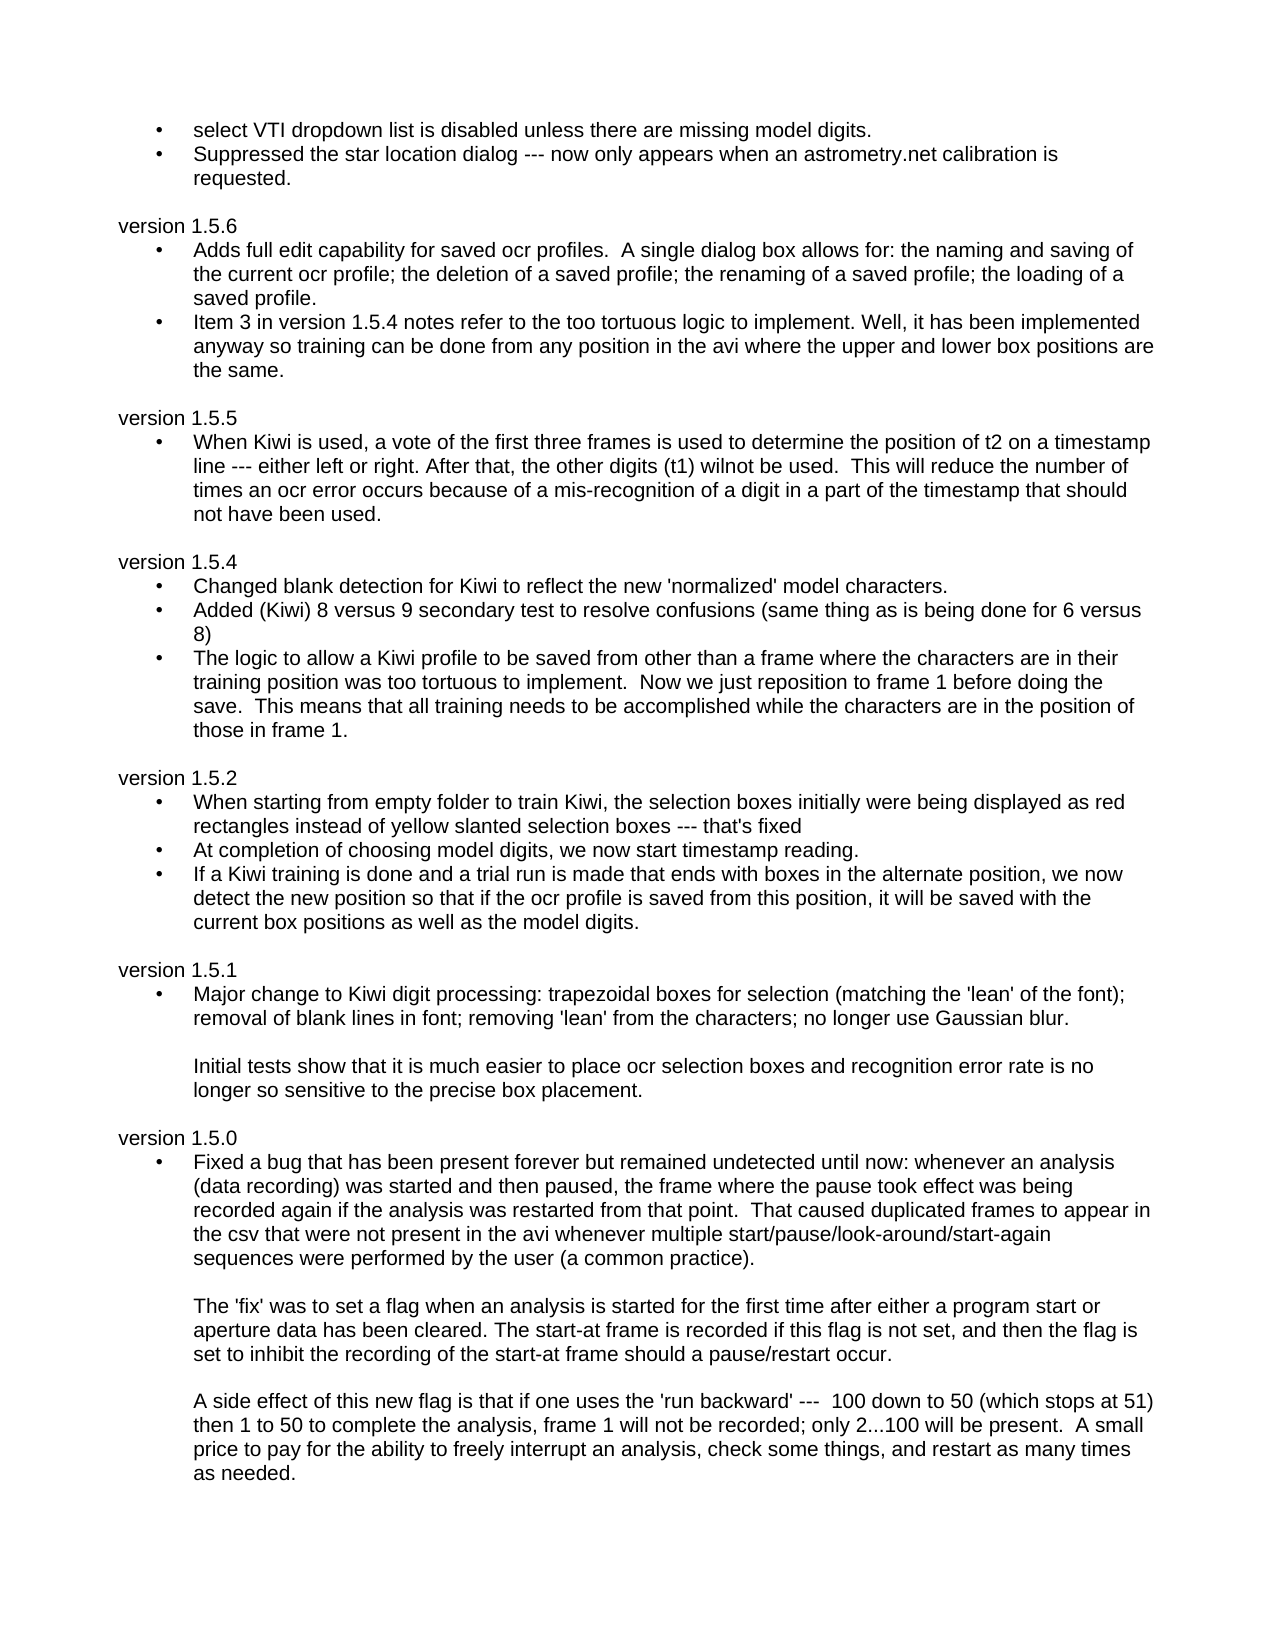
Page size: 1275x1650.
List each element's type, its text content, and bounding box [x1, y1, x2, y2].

text version 1.5.0 [118, 1126, 1157, 1149]
text version 1.5.5 [118, 406, 1157, 430]
text version 1.5.6 [118, 214, 1157, 238]
text version 1.5.1 [118, 958, 1157, 982]
list Major change to Kiwi digit processing: trapezoidal boxes for selection (matching the 'lean' of the font); removal of blank lines in font; removing 'lean' from the characters; no longer use Gaussian blur. Initial tests show that it is much easier to place ocr selection boxes and recognition error rate is no longer so sensitive to the precise box placement. [156, 982, 1157, 1126]
list When Kiwi is used, a vote of the first three frames is used to determine the position of t2 on a timestamp line --- either left or right. After that, the other digits (t1) wilnot be used. This will reduce the number of times an ocr error occurs because of a mis-recognition of a digit in a part of the timestamp that should not have been used. [156, 430, 1157, 550]
list At completion of choosing model digits, we now start timestamp reading. [156, 838, 1157, 862]
text version 1.5.4 [118, 550, 1157, 574]
list Item 3 in version 1.5.4 notes refer to the too tortuous logic to implement. Well, it has been implemented anyway so training can be done from any position in the avi where the upper and lower box positions are the same. [156, 310, 1157, 406]
list When starting from empty folder to train Kiwi, the selection boxes initially were being displayed as red rectangles instead of yellow slanted selection boxes --- that's fixed [156, 790, 1157, 838]
list Added (Kiwi) 8 versus 9 secondary test to resolve confusions (same thing as is being done for 6 versus 8) [156, 598, 1157, 646]
text version 1.5.2 [118, 766, 1157, 790]
list select VTI dropdown list is disabled unless there are missing model digits. [156, 118, 1157, 142]
list The logic to allow a Kiwi profile to be saved from other than a frame where the characters are in their training position was too tortuous to implement. Now we just reposition to frame 1 before doing the save. This means that all training needs to be accomplished while the characters are in the position of those in frame 1. [156, 646, 1157, 766]
list Adds full edit capability for saved ocr profiles. A single dialog box allows for: the naming and saving of the current ocr profile; the deletion of a saved profile; the renaming of a saved profile; the loading of a saved profile. [156, 238, 1157, 310]
list Fixed a bug that has been present forever but remained undetected until now: whenever an analysis (data recording) was started and then paused, the frame where the pause took effect was being recorded again if the analysis was restarted from that point. That caused duplicated frames to appear in the csv that were not present in the avi whenever multiple start/pause/look-around/start-again sequences were performed by the user (a common practice). The 'fix' was to set a flag when an analysis is started for the first time after either a program start or aperture data has been cleared. The start-at frame is recorded if this flag is not set, and then the flag is set to inhibit the recording of the start-at frame should a pause/restart occur. A side effect of this new flag is that if one uses the 'run backward' --- 100 down to 50 (which stops at 51) then 1 to 50 to complete the analysis, frame 1 will not be recorded; only 2...100 will be present. A small price to pay for the ability to freely interrupt an analysis, check some things, and restart as many times as needed. [156, 1149, 1157, 1509]
list If a Kiwi training is done and a trial run is made that ends with boxes in the alternate position, we now detect the new position so that if the ocr profile is saved from this position, it will be saved with the current box positions as well as the model digits. [156, 862, 1157, 958]
list Suppressed the star location dialog --- now only appears when an astrometry.net calibration is requested. [156, 142, 1157, 214]
list Changed blank detection for Kiwi to reflect the new 'normalized' model characters. [156, 574, 1157, 598]
